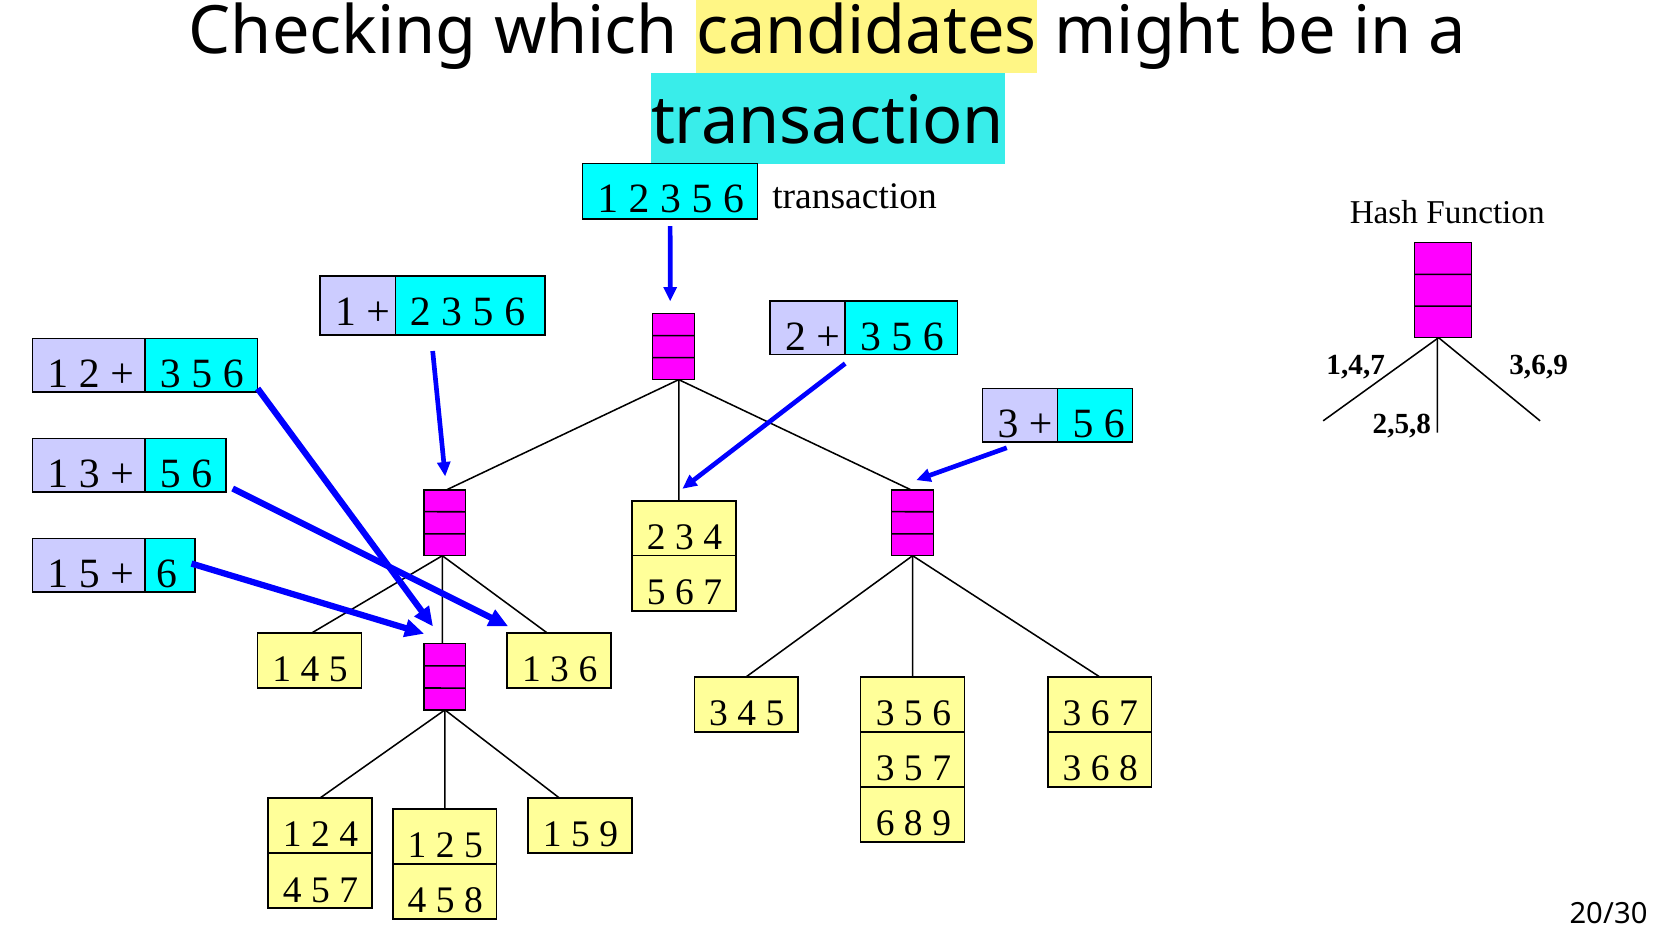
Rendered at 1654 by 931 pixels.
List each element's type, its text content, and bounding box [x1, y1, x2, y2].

text_box [424, 513, 466, 533]
text_box 1 3 + [32, 438, 149, 504]
text_box [652, 313, 695, 334]
text_box 2 3 4 [632, 504, 737, 559]
text_box transaction [757, 163, 953, 224]
text_box 1 + [320, 276, 395, 341]
text_box 3 5 6 [855, 301, 959, 366]
text_box 3 6 8 [1047, 735, 1153, 796]
title Checking which candidates might be in a transaction [8, 16, 1648, 129]
text_box [1047, 731, 1152, 735]
text_box [268, 853, 372, 857]
text_box 1,4,7 [1372, 367, 1401, 388]
text_box [424, 689, 466, 710]
text_box [1414, 242, 1472, 273]
text_box [652, 337, 695, 356]
text_box [1414, 307, 1472, 338]
text_box 2,5,8 [1357, 397, 1447, 448]
text_box 5 6 7 [632, 559, 737, 620]
text_box [891, 489, 934, 511]
text_box 1 5 9 [528, 801, 634, 862]
text_box 3 5 6 [861, 680, 967, 735]
text_box 2 + [770, 301, 855, 366]
text_box 5 6 [149, 438, 228, 504]
text_box [891, 513, 934, 533]
text_box 3 5 6 [149, 338, 259, 404]
text_box [631, 500, 736, 611]
text_box 3 + [982, 388, 1068, 454]
text_box 4 5 7 [268, 857, 374, 918]
text_box [694, 676, 799, 680]
text_box [1414, 276, 1472, 305]
text_box 3 6 7 [1047, 680, 1153, 735]
text_box 6 8 9 [861, 790, 967, 851]
text_box 4 5 8 [392, 867, 498, 928]
text_box 6 [149, 538, 193, 604]
text_box [424, 667, 466, 687]
text_box [528, 797, 632, 801]
text_box [257, 632, 362, 636]
text_box [507, 632, 611, 636]
text_box [860, 676, 965, 843]
text_box [424, 489, 466, 511]
text_box 1 2 3 5 6 [582, 163, 759, 229]
text_box 1 2 4 [268, 801, 374, 857]
text_box 1 2 + [32, 338, 149, 404]
text_box 5 6 [1068, 388, 1140, 454]
text_box Hash Function [1334, 183, 1561, 238]
text_box 1 3 6 [507, 636, 613, 697]
text_box [268, 797, 372, 801]
text_box 1,4,7 [1311, 337, 1401, 388]
text_box 1 2 5 [392, 812, 498, 867]
text_box [424, 535, 466, 556]
text_box 1 4 5 [257, 636, 363, 697]
text_box [541, 276, 546, 336]
text_box [891, 535, 934, 556]
text_box 3,6,9 [1494, 337, 1584, 388]
text_box 1 5 + [32, 538, 149, 604]
text_box 3 4 5 [694, 680, 800, 741]
text_box [1047, 676, 1152, 680]
text_box 2 3 5 6 [395, 276, 541, 341]
text_box [424, 643, 466, 665]
text_box 3 5 7 [861, 735, 967, 790]
text_box [652, 359, 695, 380]
